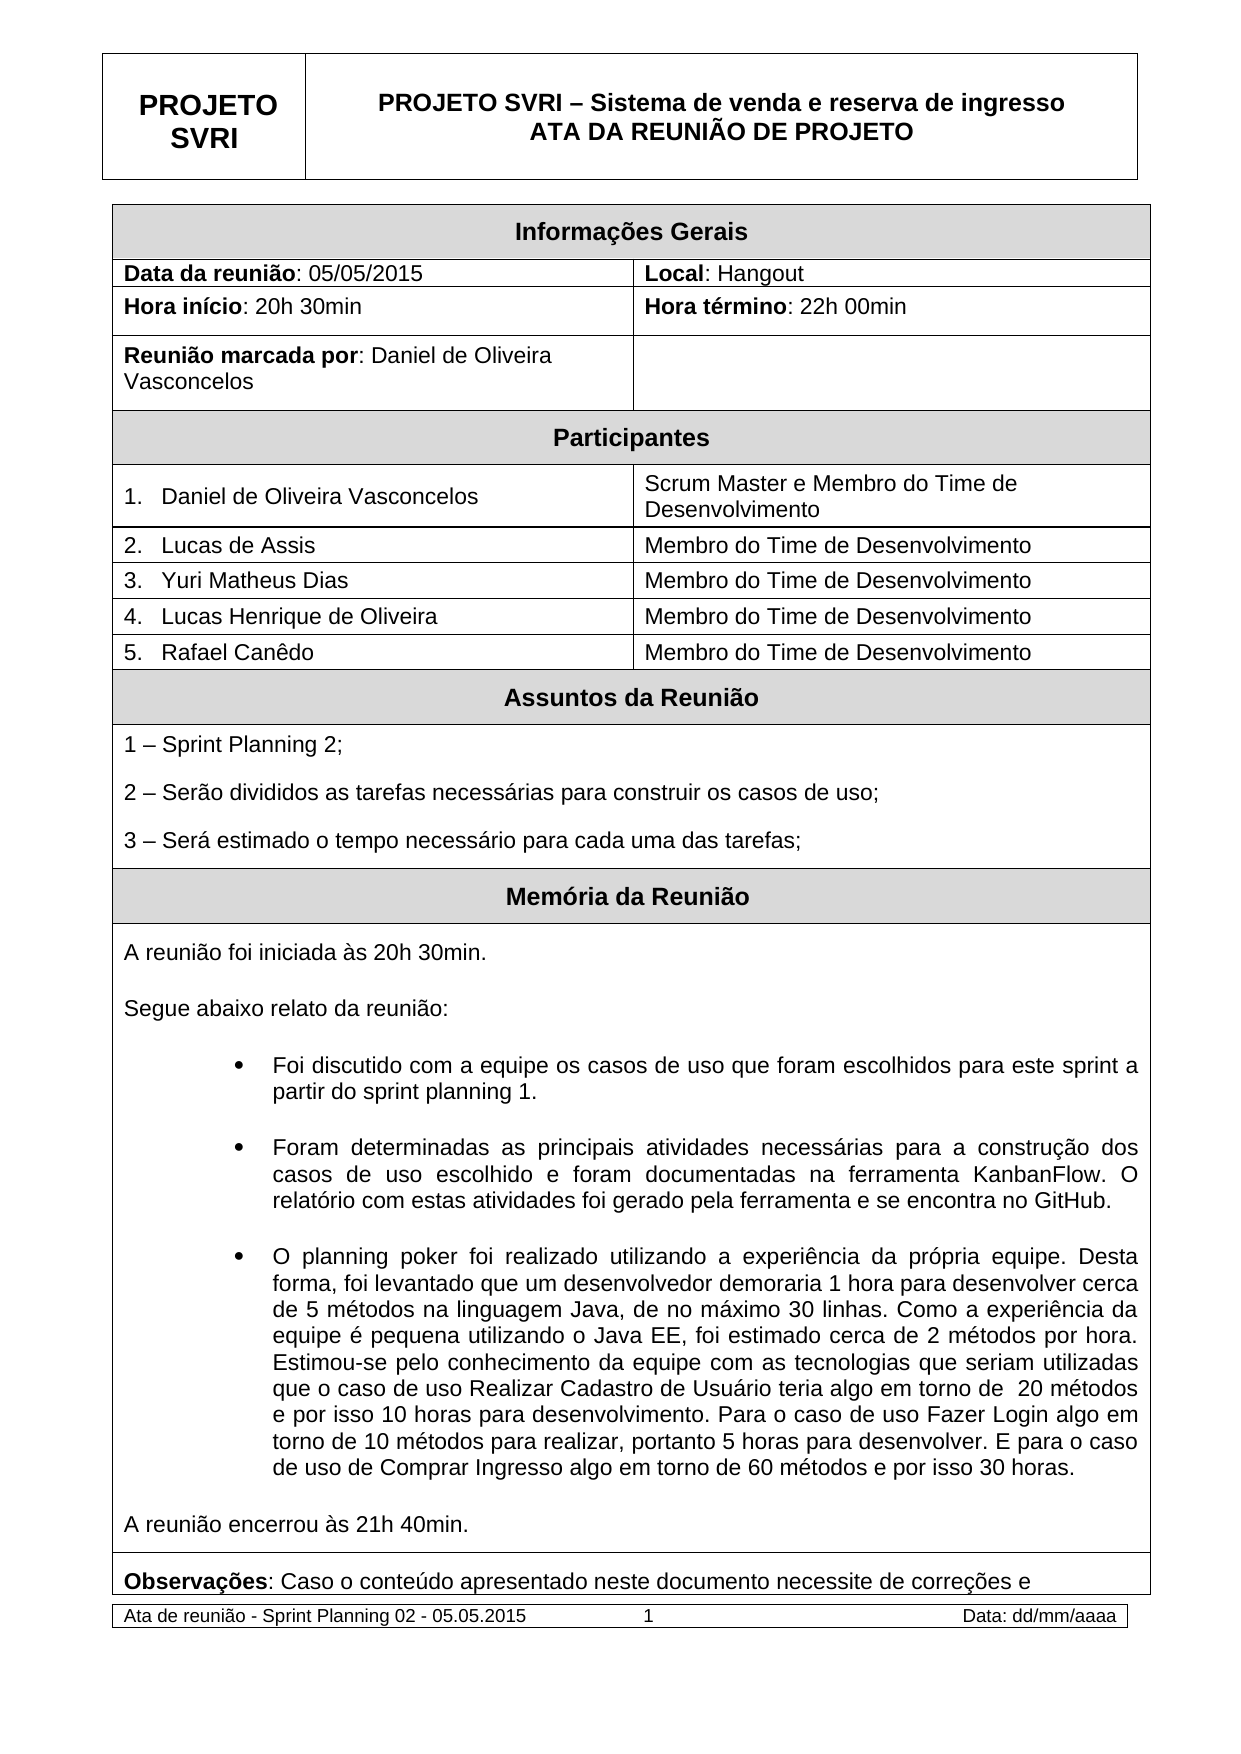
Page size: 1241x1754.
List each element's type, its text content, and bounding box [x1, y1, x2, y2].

table_cell Membro do Time de Desenvolvimento [634, 599, 1150, 634]
table_header Informações Gerais [113, 205, 1150, 258]
table_cell Participantes [113, 411, 1150, 464]
table_cell Lucas Henrique de Oliveira [113, 599, 633, 634]
table_cell Data da reunião: 05/05/2015 [113, 260, 633, 286]
table_cell Rafael Canêdo [113, 635, 633, 669]
table_cell Membro do Time de Desenvolvimento [634, 635, 1150, 669]
table_cell Yuri Matheus Dias [113, 563, 633, 598]
table_cell [634, 336, 1150, 409]
table_cell Lucas de Assis [113, 528, 633, 562]
table_cell Assuntos da Reunião [113, 670, 1150, 724]
table_cell Membro do Time de Desenvolvimento [634, 528, 1150, 562]
table_cell Scrum Master e Membro do Time de Desenvolvimento [634, 465, 1150, 526]
table_cell Hora término: 22h 00min [634, 287, 1150, 334]
table_cell Membro do Time de Desenvolvimento [634, 563, 1150, 598]
table_cell Memória da Reunião [113, 869, 1150, 923]
table_cell Observações: Caso o conteúdo apresentado neste documento necessite de correções e [113, 1553, 1150, 1594]
table_cell A reunião foi iniciada às 20h 30min. Segue abaixo relato da reunião: Foi discutido com a equipe os casos de uso que foram escolhidos para este sprint a partir do sprint planning 1. Foram determinadas as principais atividades necessárias para a construção dos casos de uso escolhido e foram documentadas na ferramenta KanbanFlow. O relatório com estas atividades foi gerado pela ferramenta e se encontra no GitHub. O planning poker foi realizado utilizando a experiência da própria equipe. Desta forma, foi levantado que um desenvolvedor demoraria 1 hora para desenvolver cerca de 5 métodos na linguagem Java, de no máximo 30 linhas. Como a experiência da equipe é pequena utilizando o Java EE, foi estimado cerca de 2 métodos por hora. Estimou-se pelo conhecimento da equipe com as tecnologias que seriam utilizadas que o caso de uso Realizar Cadastro de Usuário teria algo em torno de 20 métodos e por isso 10 horas para desenvolvimento. Para o caso de uso Fazer Login algo em torno de 10 métodos para realizar, portanto 5 horas para desenvolver. E para o caso de uso de Comprar Ingresso algo em torno de 60 métodos e por isso 30 horas. A reunião encerrou às 21h 40min. [113, 924, 1150, 1552]
table_cell Daniel de Oliveira Vasconcelos [113, 465, 633, 526]
table_cell Reunião marcada por: Daniel de Oliveira Vasconcelos [113, 336, 633, 409]
table_cell 1 – Sprint Planning 2; 2 – Serão divididos as tarefas necessárias para construir os casos de uso; 3 – Será estimado o tempo necessário para cada uma das tarefas; [113, 725, 1150, 868]
table_cell Hora início: 20h 30min [113, 287, 633, 334]
table_cell Local: Hangout [634, 260, 1150, 286]
